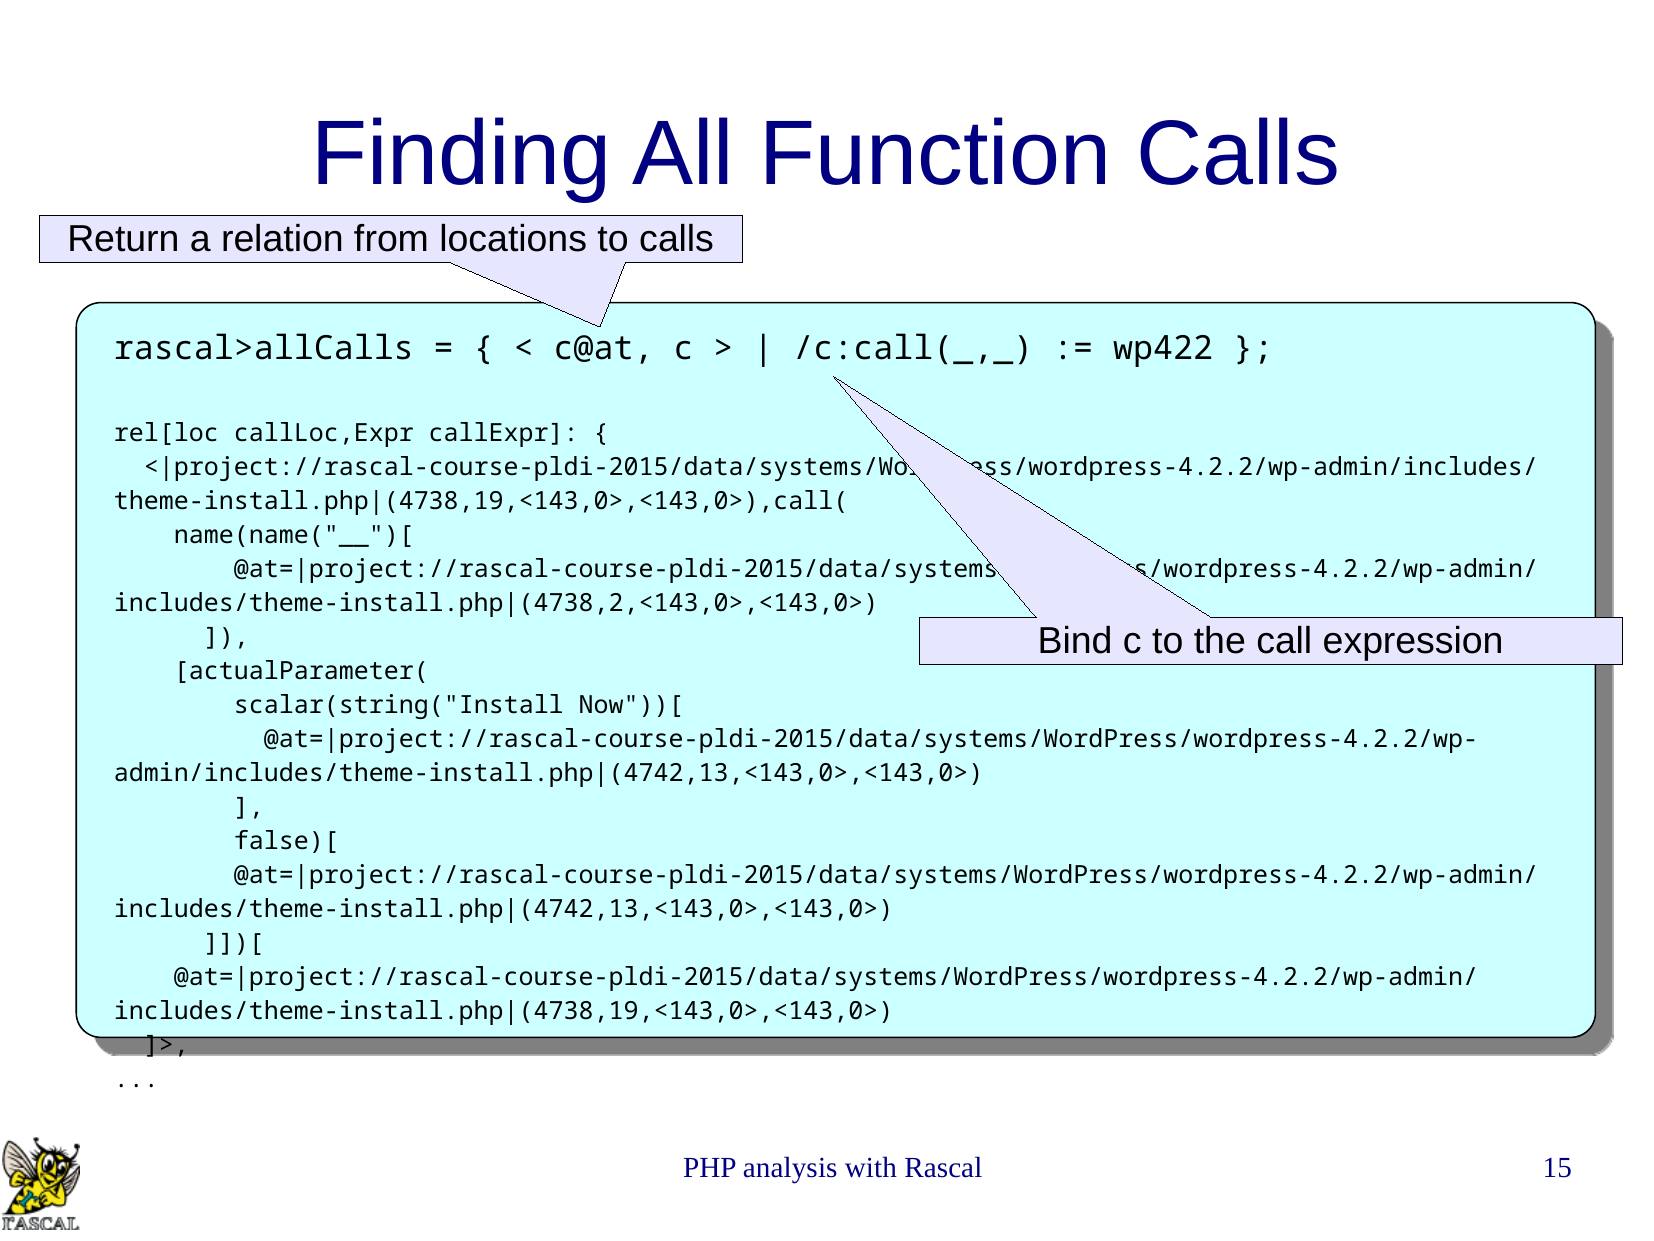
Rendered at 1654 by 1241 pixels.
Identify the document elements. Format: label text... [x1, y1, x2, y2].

text_box rascal>allCalls = { < c@at, c > | /c:call(_,_) := wp422 }; rel[loc callLoc,Expr callExpr]: { <|project://rascal-course-pldi-2015/data/systems/WordPress/wordpress-4.2.2/wp-admin/includes/theme-install.php|(4738,19,<143,0>,<143,0>),call( name(name("__")[ @at=|project://rascal-course-pldi-2015/data/systems/WordPress/wordpress-4.2.2/wp-admin/includes/theme-install.php|(4738,2,<143,0>,<143,0>) ]), [actualParameter( scalar(string("Install Now"))[ @at=|project://rascal-course-pldi-2015/data/systems/WordPress/wordpress-4.2.2/wp-admin/includes/theme-install.php|(4742,13,<143,0>,<143,0>) ], false)[ @at=|project://rascal-course-pldi-2015/data/systems/WordPress/wordpress-4.2.2/wp-admin/includes/theme-install.php|(4742,13,<143,0>,<143,0>) ]])[ @at=|project://rascal-course-pldi-2015/data/systems/WordPress/wordpress-4.2.2/wp-admin/includes/theme-install.php|(4738,19,<143,0>,<143,0>) ]>, ... [99, 316, 1591, 1030]
text_box [76, 302, 1589, 1038]
picture [1, 1137, 80, 1230]
text_box Bind c to the call expression [833, 376, 1623, 665]
text_box Return a relation from locations to calls [39, 215, 743, 316]
text_box [1591, 665, 1596, 1027]
text_box [605, 302, 1596, 617]
title Finding All Function Calls [82, 49, 1571, 257]
